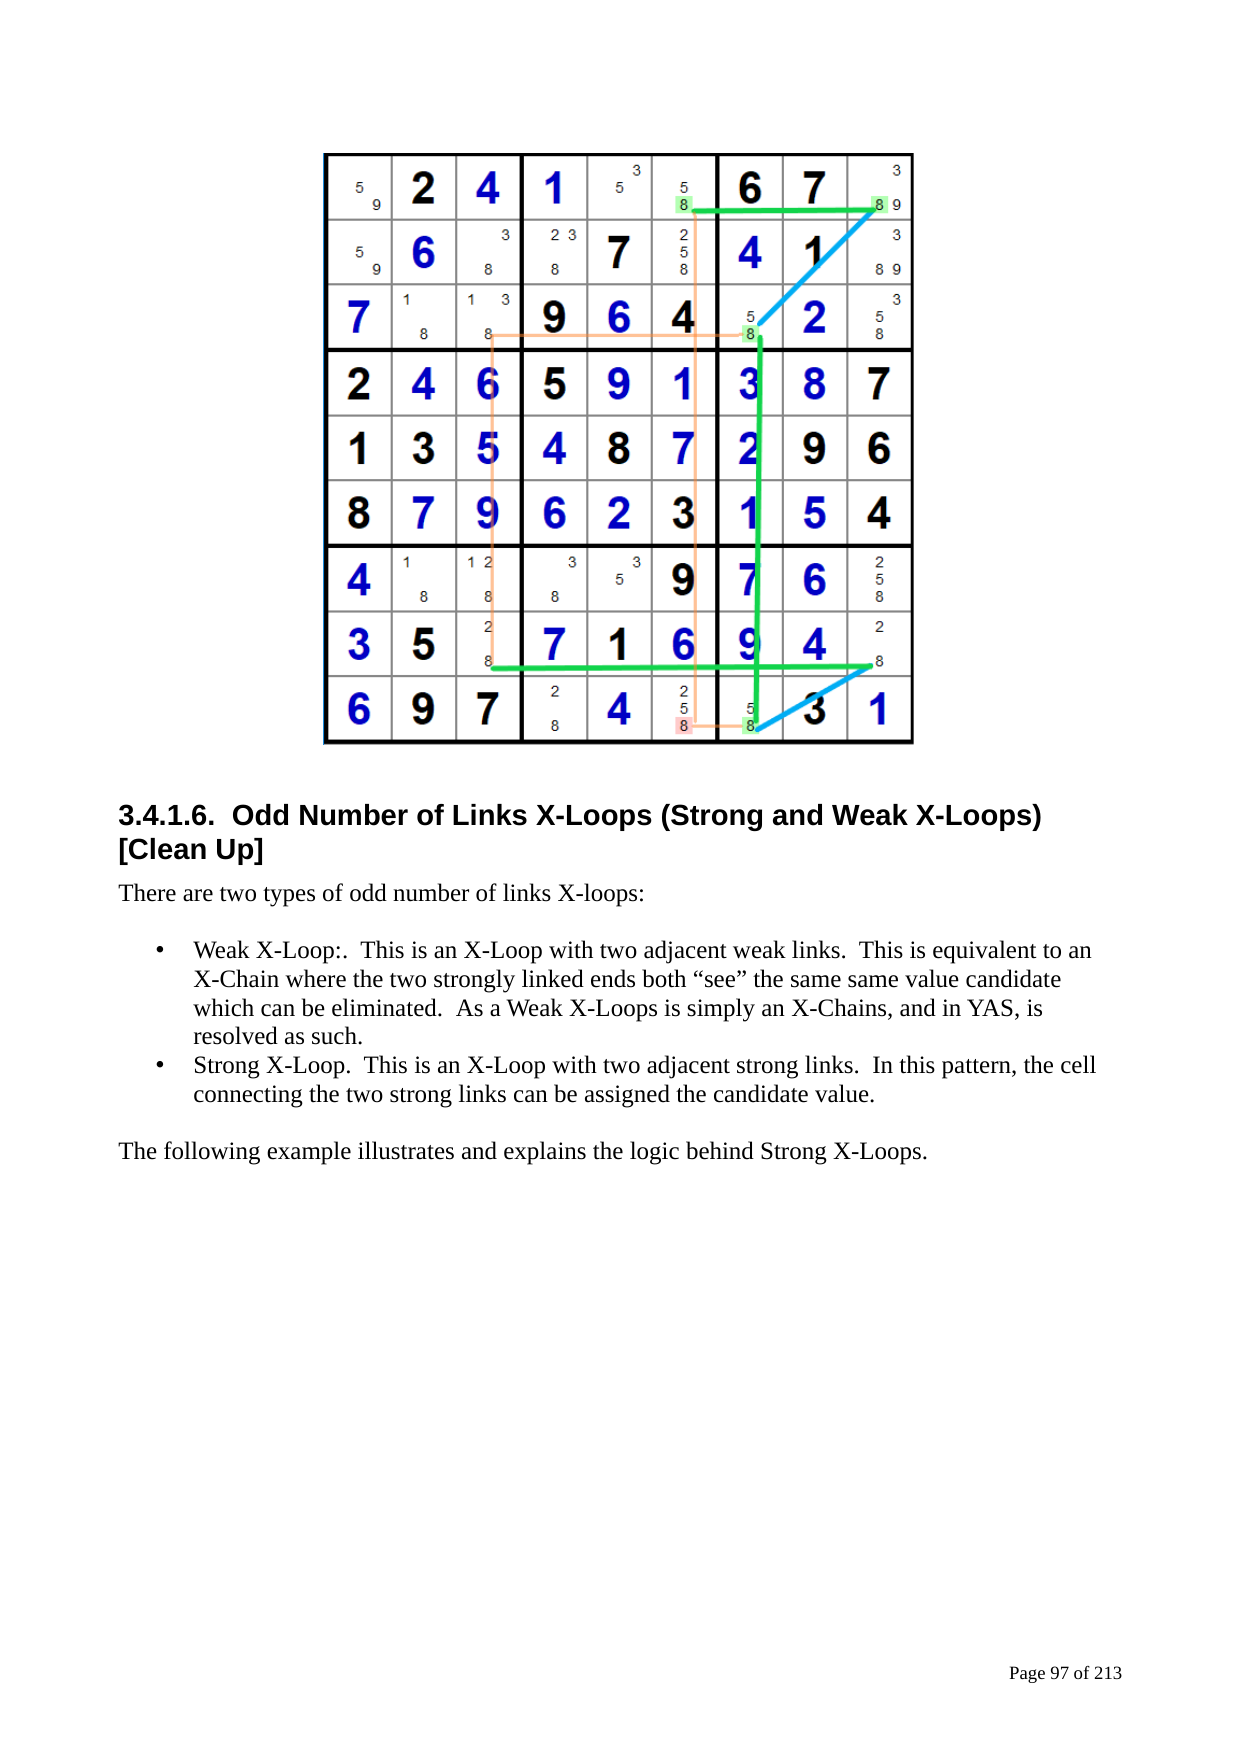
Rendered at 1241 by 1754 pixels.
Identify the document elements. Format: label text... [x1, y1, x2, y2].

subtitle Odd Number of Links X-Loops (Strong and Weak X-Loops) [Clean Up] [118, 798, 1122, 865]
list Strong X-Loop. This is an X-Loop with two adjacent strong links. In this pattern, the cell connecting the two strong links can be assigned the candidate value. [156, 1050, 1122, 1108]
picture [323, 153, 914, 745]
list Weak X-Loop:. This is an X-Loop with two adjacent weak links. This is equivalent to an X-Chain where the two strongly linked ends both “see” the same same value candidate which can be eliminated. As a Weak X-Loops is simply an X-Chains, and in YAS, is resolved as such. [156, 935, 1122, 1050]
text The following example illustrates and explains the logic behind Strong X-Loops. [118, 1136, 1122, 1165]
text There are two types of odd number of links X-loops: [118, 878, 1122, 906]
